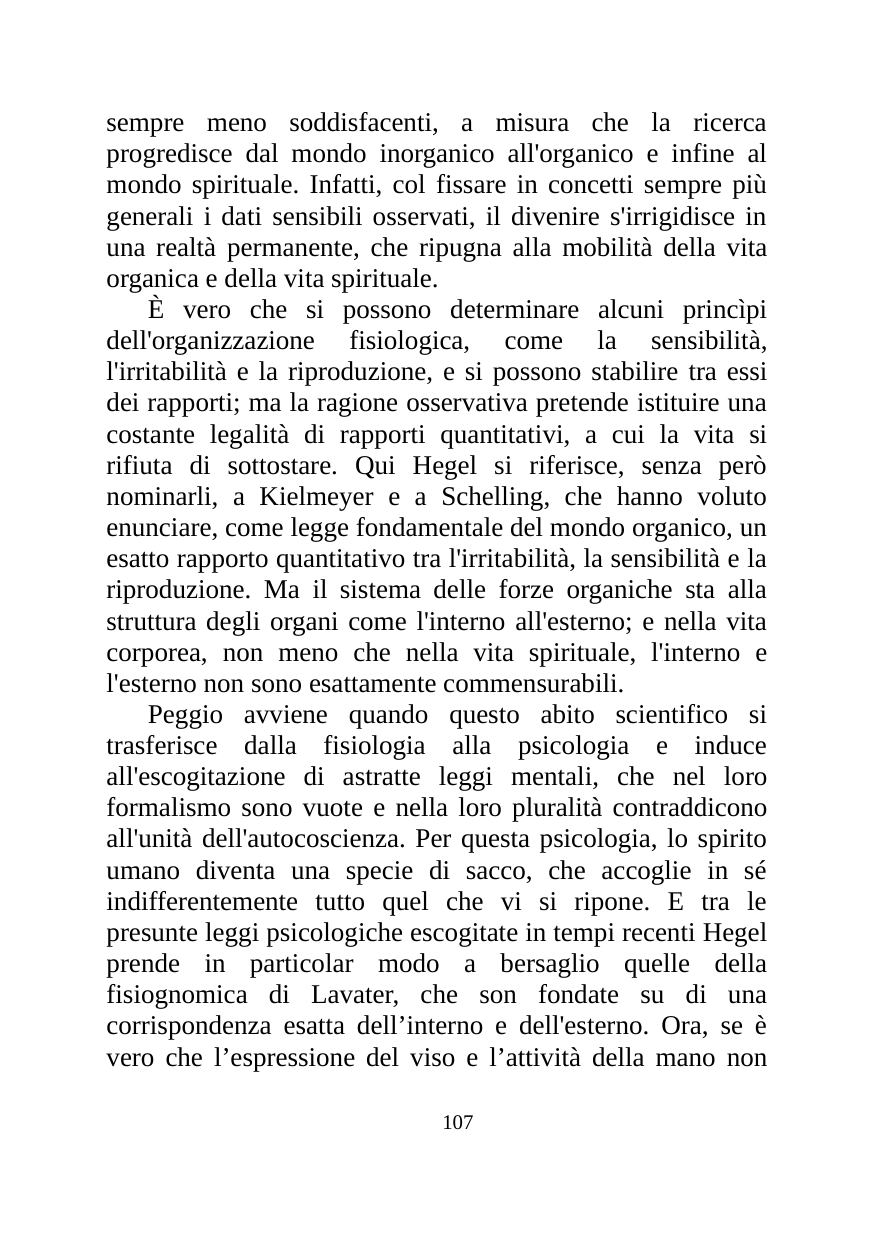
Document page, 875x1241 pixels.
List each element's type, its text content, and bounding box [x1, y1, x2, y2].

text sempre meno soddisfacenti, a misura che la ricerca progredisce dal mondo inorganico all'organico e infine al mondo spirituale. Infatti, col fissare in concetti sempre più generali i dati sensibili osservati, il divenire s'irrigidisce in una realtà permanente, che ripugna alla mobilità della vita organica e della vita spirituale. [106, 106, 768, 293]
text Peggio avviene quando questo abito scientifico si trasferisce dalla fisiologia alla psicologia e induce all'escogitazione di astratte leggi mentali, che nel loro formalismo sono vuote e nella loro pluralità contraddicono all'unità dell'autocoscienza. Per questa psicologia, lo spirito umano diventa una specie di sacco, che accoglie in sé indifferentemente tutto quel che vi si ripone. E tra le presunte leggi psicologiche escogitate in tempi recenti Hegel prende in particolar modo a bersaglio quelle della fisiognomica di Lavater, che son fondate su di una corrispondenza esatta dell’interno e dell'esterno. Ora, se è vero che l’espressione del viso e l’attività della mano non [106, 698, 768, 1072]
text È vero che si possono determinare alcuni princìpi dell'organizzazione fisiologica, come la sensibilità, l'irritabilità e la riproduzione, e si possono stabilire tra essi dei rapporti; ma la ragione osservativa pretende istituire una costante legalità di rapporti quantitativi, a cui la vita si rifiuta di sottostare. Qui Hegel si riferisce, senza però nominarli, a Kielmeyer e a Schelling, che hanno voluto enunciare, come legge fondamentale del mondo organico, un esatto rapporto quantitativo tra l'irritabilità, la sensibilità e la riproduzione. Ma il sistema delle forze organiche sta alla struttura degli organi come l'interno all'esterno; e nella vita corporea, non meno che nella vita spirituale, l'interno e l'esterno non sono esattamente commensurabili. [106, 293, 768, 698]
